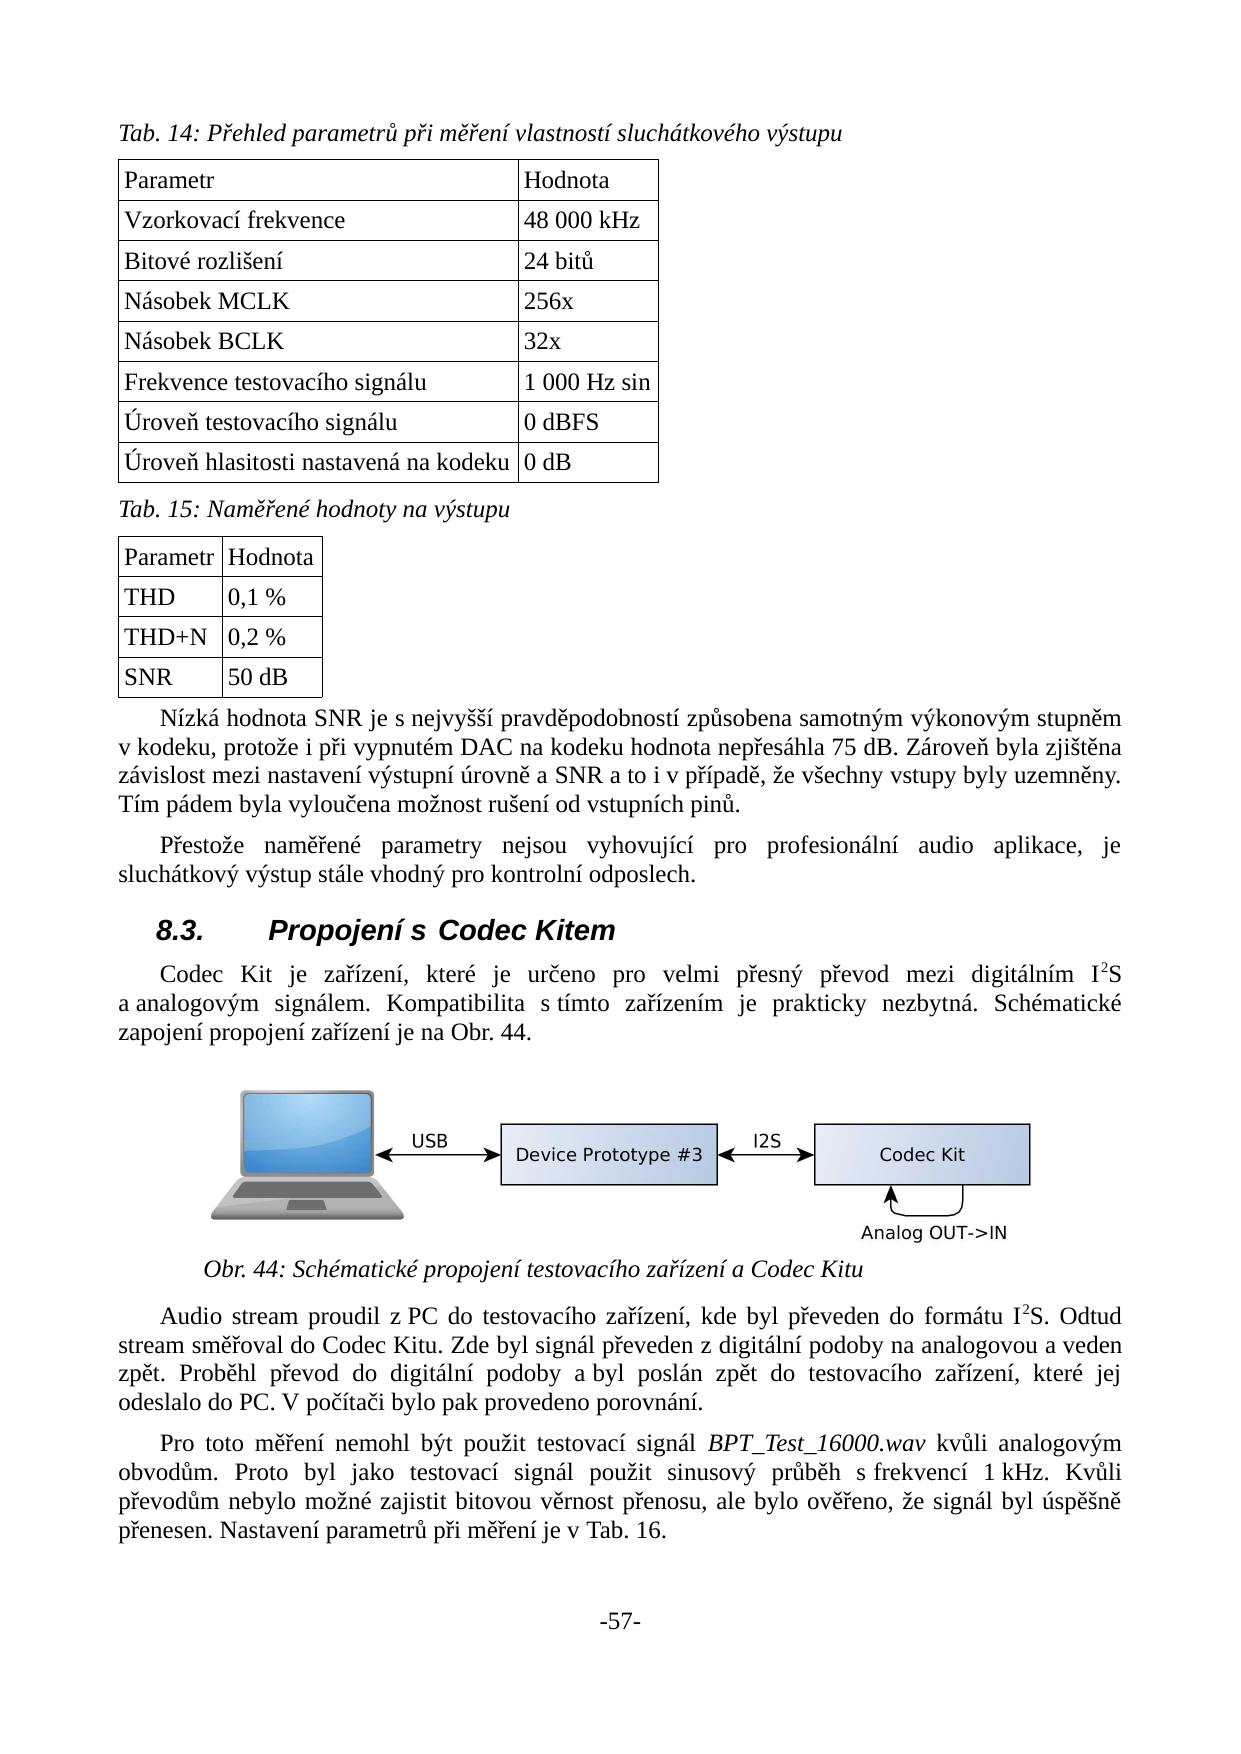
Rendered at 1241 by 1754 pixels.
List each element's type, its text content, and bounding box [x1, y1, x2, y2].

table_cell THD+N [119, 617, 222, 657]
text Codec Kit je zařízení, které je určeno pro velmi přesný převod mezi digitálním I2S a analogovým signálem. Kompatibilita s tímto zařízením je prakticky nezbytná. Schématické zapojení propojení zařízení je na Obr. 44. [118, 959, 1122, 1045]
table_header Hodnota [223, 537, 322, 576]
text Tab. 15: Naměřené hodnoty na výstupu [118, 494, 1122, 523]
table_cell Násobek MCLK [119, 281, 518, 321]
table_cell 24 bitů [519, 241, 658, 280]
table_cell SNR [119, 658, 222, 697]
table_cell 48 000 kHz [519, 201, 658, 240]
table_cell 256x [519, 281, 658, 321]
table_cell 0,1 % [223, 577, 322, 616]
picture [203, 1082, 1038, 1255]
text Audio stream proudil z PC do testovacího zařízení, kde byl převeden do formátu I2S. Odtud stream směřoval do Codec Kitu. Zde byl signál převeden z digitální podoby na analogovou a veden zpět. Proběhl převod do digitální podoby a byl poslán zpět do testovacího zařízení, které jej odeslalo do PC. V počítači bylo pak provedeno porovnání. [118, 1058, 1122, 1416]
table_header Parametr [119, 160, 518, 200]
table_cell 1 000 Hz sin [519, 362, 658, 401]
table_cell Bitové rozlišení [119, 241, 518, 280]
table_cell 0 dB [519, 443, 658, 482]
subtitle Propojení s Codec Kitem [148, 913, 1122, 947]
table_cell 0 dBFS [519, 402, 658, 442]
text Přestože naměřené parametry nejsou vyhovující pro profesionální audio aplikace, je sluchátkový výstup stále vhodný pro kontrolní odposlech. [118, 831, 1122, 888]
table_cell THD [119, 577, 222, 616]
text Pro toto měření nemohl být použit testovací signál BPT_Test_16000.wav kvůli analogovým obvodům. Proto byl jako testovací signál použit sinusový průběh s frekvencí 1 kHz. Kvůli převodům nebylo možné zajistit bitovou věrnost přenosu, ale bylo ověřeno, že signál byl úspěšně přenesen. Nastavení parametrů při měření je v Tab. 16. [118, 1428, 1122, 1543]
table_cell Násobek BCLK [119, 322, 518, 361]
table_cell Úroveň hlasitosti nastavená na kodeku [119, 443, 518, 482]
text Nízká hodnota SNR je s nejvyšší pravděpodobností způsobena samotným výkonovým stupněm v kodeku, protože i při vypnutém DAC na kodeku hodnota nepřesáhla 75 dB. Zároveň byla zjištěna závislost mezi nastavení výstupní úrovně a SNR a to i v případě, že všechny vstupy byly uzemněny. Tím pádem byla vyloučena možnost rušení od vstupních pinů. [118, 703, 1122, 818]
table_header Hodnota [519, 160, 658, 200]
table_cell Vzorkovací frekvence [119, 201, 518, 240]
text Tab. 14: Přehled parametrů při měření vlastností sluchátkového výstupu [118, 118, 1122, 147]
table_cell 32x [519, 322, 658, 361]
table_header Parametr [119, 537, 222, 576]
table_cell 0,2 % [223, 617, 322, 657]
table_cell 50 dB [223, 658, 322, 697]
table_cell Frekvence testovacího signálu [119, 362, 518, 401]
table_cell Úroveň testovacího signálu [119, 402, 518, 442]
text Obr. 44: Schématické propojení testovacího zařízení a Codec Kitu [203, 1255, 1037, 1283]
